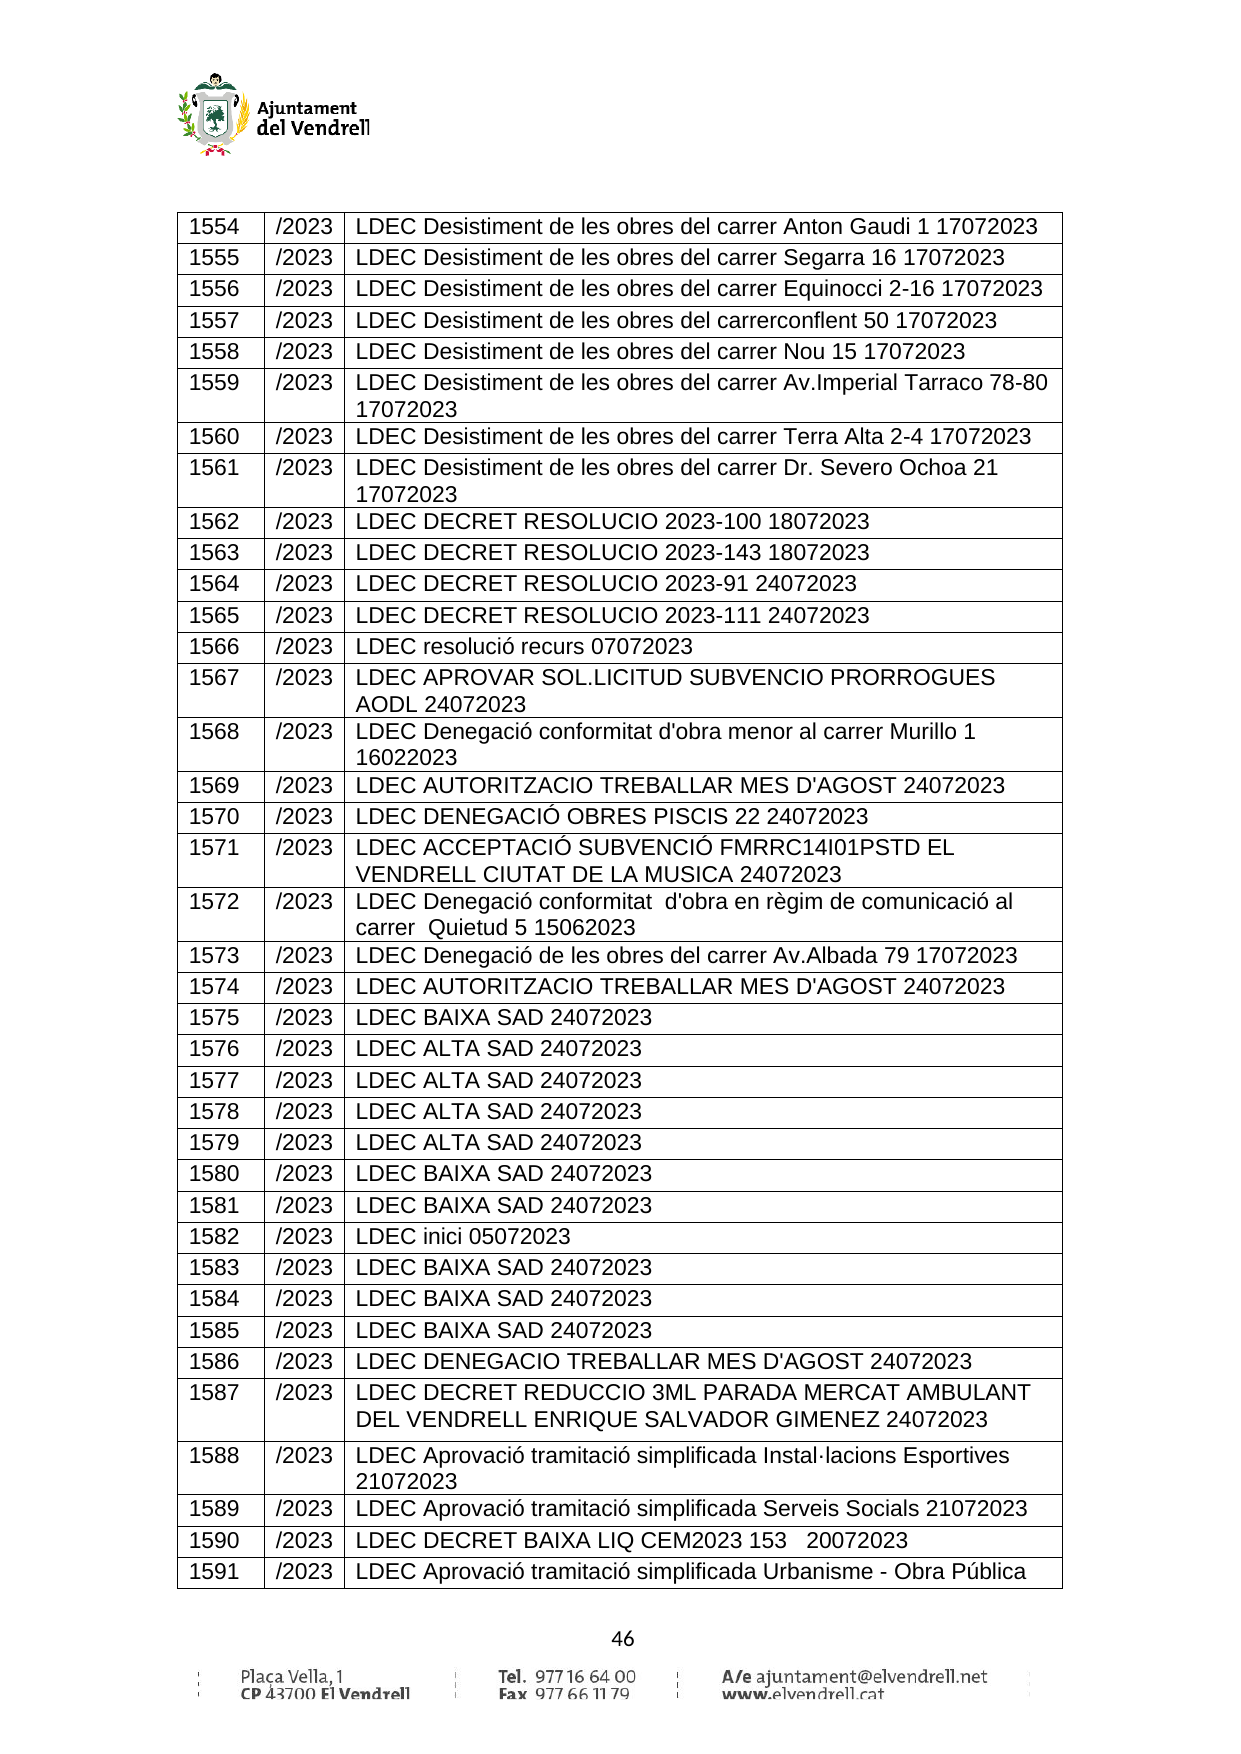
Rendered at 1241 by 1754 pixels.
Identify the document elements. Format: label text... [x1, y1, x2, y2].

table_cell /2023 [265, 570, 344, 601]
table_cell LDEC Desistiment de les obres del carrer Dr. Severo Ochoa 21 17072023 [345, 454, 1062, 507]
table_cell /2023 [265, 369, 344, 422]
table_cell /2023 [265, 1223, 344, 1253]
table_cell LDEC DECRET RESOLUCIO 2023-111 24072023 [345, 602, 1062, 632]
table_cell LDEC BAIXA SAD 24072023 [345, 1317, 1062, 1347]
table_cell 1584 [178, 1285, 264, 1316]
table_cell 1577 [178, 1067, 264, 1097]
table_cell LDEC BAIXA SAD 24072023 [345, 1160, 1062, 1191]
table_cell LDEC AUTORITZACIO TREBALLAR MES D'AGOST 24072023 [345, 973, 1062, 1003]
table_cell 1564 [178, 570, 264, 601]
table_cell 1559 [178, 369, 264, 422]
table_cell LDEC Aprovació tramitació simplificada Serveis Socials 21072023 [345, 1495, 1062, 1526]
table_cell 1576 [178, 1035, 264, 1066]
table_cell 1578 [178, 1098, 264, 1128]
table_cell 1556 [178, 275, 264, 306]
table_cell 1579 [178, 1129, 264, 1159]
table_cell 1569 [178, 772, 264, 802]
table_cell /2023 [265, 1129, 344, 1159]
table_cell /2023 [265, 423, 344, 453]
table_cell /2023 [265, 539, 344, 569]
table_cell LDEC DECRET RESOLUCIO 2023-100 18072023 [345, 508, 1062, 538]
table_cell LDEC DECRET BAIXA LIQ CEM2023 153 20072023 [345, 1527, 1062, 1557]
table_cell 1570 [178, 803, 264, 833]
table_cell /2023 [265, 602, 344, 632]
table_cell 1588 [178, 1442, 264, 1494]
table_cell LDEC Aprovació tramitació simplificada Urbanisme - Obra Pública [345, 1558, 1062, 1588]
table_cell 1574 [178, 973, 264, 1003]
table_cell 1560 [178, 423, 264, 453]
table_cell LDEC Desistiment de les obres del carrer Anton Gaudi 1 17072023 [345, 213, 1062, 243]
table_cell LDEC Desistiment de les obres del carrer Av.Imperial Tarraco 78-80 17072023 [345, 369, 1062, 422]
table_cell /2023 [265, 1160, 344, 1191]
table_cell 1571 [178, 834, 264, 887]
table_cell 1566 [178, 633, 264, 663]
table_cell 1591 [178, 1558, 264, 1588]
table_cell LDEC BAIXA SAD 24072023 [345, 1192, 1062, 1222]
table_cell 1589 [178, 1495, 264, 1526]
table_cell LDEC BAIXA SAD 24072023 [345, 1254, 1062, 1284]
table_cell /2023 [265, 1004, 344, 1034]
table_cell LDEC Denegació conformitat d'obra en règim de comunicació al carrer Quietud 5 15062023 [345, 888, 1062, 941]
table_cell 1575 [178, 1004, 264, 1034]
table_cell 1587 [178, 1379, 264, 1441]
table_cell 1568 [178, 718, 264, 771]
table_cell /2023 [265, 307, 344, 337]
table_cell LDEC DECRET RESOLUCIO 2023-91 24072023 [345, 570, 1062, 601]
table_cell LDEC Denegació de les obres del carrer Av.Albada 79 17072023 [345, 942, 1062, 972]
table_cell LDEC DENEGACIO TREBALLAR MES D'AGOST 24072023 [345, 1348, 1062, 1378]
table_cell /2023 [265, 244, 344, 274]
table_cell /2023 [265, 834, 344, 887]
table_cell 1573 [178, 942, 264, 972]
table_cell /2023 [265, 772, 344, 802]
table_cell /2023 [265, 1527, 344, 1557]
table_cell 1580 [178, 1160, 264, 1191]
table_cell 1582 [178, 1223, 264, 1253]
table_cell LDEC Desistiment de les obres del carrerconflent 50 17072023 [345, 307, 1062, 337]
table_cell /2023 [265, 508, 344, 538]
table_cell LDEC ACCEPTACIÓ SUBVENCIÓ FMRRC14I01PSTD EL VENDRELL CIUTAT DE LA MUSICA 24072023 [345, 834, 1062, 887]
table_cell /2023 [265, 1495, 344, 1526]
table_cell /2023 [265, 1442, 344, 1494]
table_cell /2023 [265, 1254, 344, 1284]
table_cell /2023 [265, 1558, 344, 1588]
table_cell LDEC Desistiment de les obres del carrer Segarra 16 17072023 [345, 244, 1062, 274]
table_cell /2023 [265, 973, 344, 1003]
table_cell /2023 [265, 1379, 344, 1441]
table_cell LDEC DENEGACIÓ OBRES PISCIS 22 24072023 [345, 803, 1062, 833]
table_cell LDEC APROVAR SOL.LICITUD SUBVENCIO PRORROGUES AODL 24072023 [345, 664, 1062, 717]
table_cell LDEC Desistiment de les obres del carrer Equinocci 2-16 17072023 [345, 275, 1062, 306]
table_cell LDEC Aprovació tramitació simplificada Instal·lacions Esportives 21072023 [345, 1442, 1062, 1494]
table_cell LDEC DECRET RESOLUCIO 2023-143 18072023 [345, 539, 1062, 569]
table_cell /2023 [265, 1035, 344, 1066]
table_cell /2023 [265, 1348, 344, 1378]
table_cell /2023 [265, 1098, 344, 1128]
table_cell 1590 [178, 1527, 264, 1557]
table_cell 1561 [178, 454, 264, 507]
table_cell LDEC Denegació conformitat d'obra menor al carrer Murillo 1 16022023 [345, 718, 1062, 771]
table_cell /2023 [265, 338, 344, 368]
table_cell /2023 [265, 1192, 344, 1222]
table_cell LDEC inici 05072023 [345, 1223, 1062, 1253]
table_cell /2023 [265, 1067, 344, 1097]
table_cell 1586 [178, 1348, 264, 1378]
table_cell LDEC DECRET REDUCCIO 3ML PARADA MERCAT AMBULANT DEL VENDRELL ENRIQUE SALVADOR GIMENEZ 24072023 [345, 1379, 1062, 1441]
table_cell /2023 [265, 1285, 344, 1316]
table_cell /2023 [265, 1317, 344, 1347]
table_cell 1562 [178, 508, 264, 538]
table_cell 1558 [178, 338, 264, 368]
table_cell LDEC resolució recurs 07072023 [345, 633, 1062, 663]
table_cell 1567 [178, 664, 264, 717]
table_cell 1581 [178, 1192, 264, 1222]
table_cell /2023 [265, 213, 344, 243]
table_cell LDEC ALTA SAD 24072023 [345, 1067, 1062, 1097]
table_cell /2023 [265, 633, 344, 663]
table_cell 1585 [178, 1317, 264, 1347]
table_cell /2023 [265, 888, 344, 941]
table_cell LDEC ALTA SAD 24072023 [345, 1098, 1062, 1128]
table_cell /2023 [265, 454, 344, 507]
table_cell LDEC ALTA SAD 24072023 [345, 1129, 1062, 1159]
table_cell /2023 [265, 275, 344, 306]
table_cell 1583 [178, 1254, 264, 1284]
table_cell 1563 [178, 539, 264, 569]
table_cell 1572 [178, 888, 264, 941]
table_cell /2023 [265, 718, 344, 771]
table_cell /2023 [265, 803, 344, 833]
table_cell LDEC BAIXA SAD 24072023 [345, 1285, 1062, 1316]
table_cell LDEC ALTA SAD 24072023 [345, 1035, 1062, 1066]
table_cell LDEC Desistiment de les obres del carrer Nou 15 17072023 [345, 338, 1062, 368]
table_cell 1565 [178, 602, 264, 632]
table_cell 1555 [178, 244, 264, 274]
table_cell 1554 [178, 213, 264, 243]
table_cell LDEC Desistiment de les obres del carrer Terra Alta 2-4 17072023 [345, 423, 1062, 453]
table_cell LDEC BAIXA SAD 24072023 [345, 1004, 1062, 1034]
table_cell /2023 [265, 942, 344, 972]
table_cell LDEC AUTORITZACIO TREBALLAR MES D'AGOST 24072023 [345, 772, 1062, 802]
table_cell 1557 [178, 307, 264, 337]
table_cell /2023 [265, 664, 344, 717]
